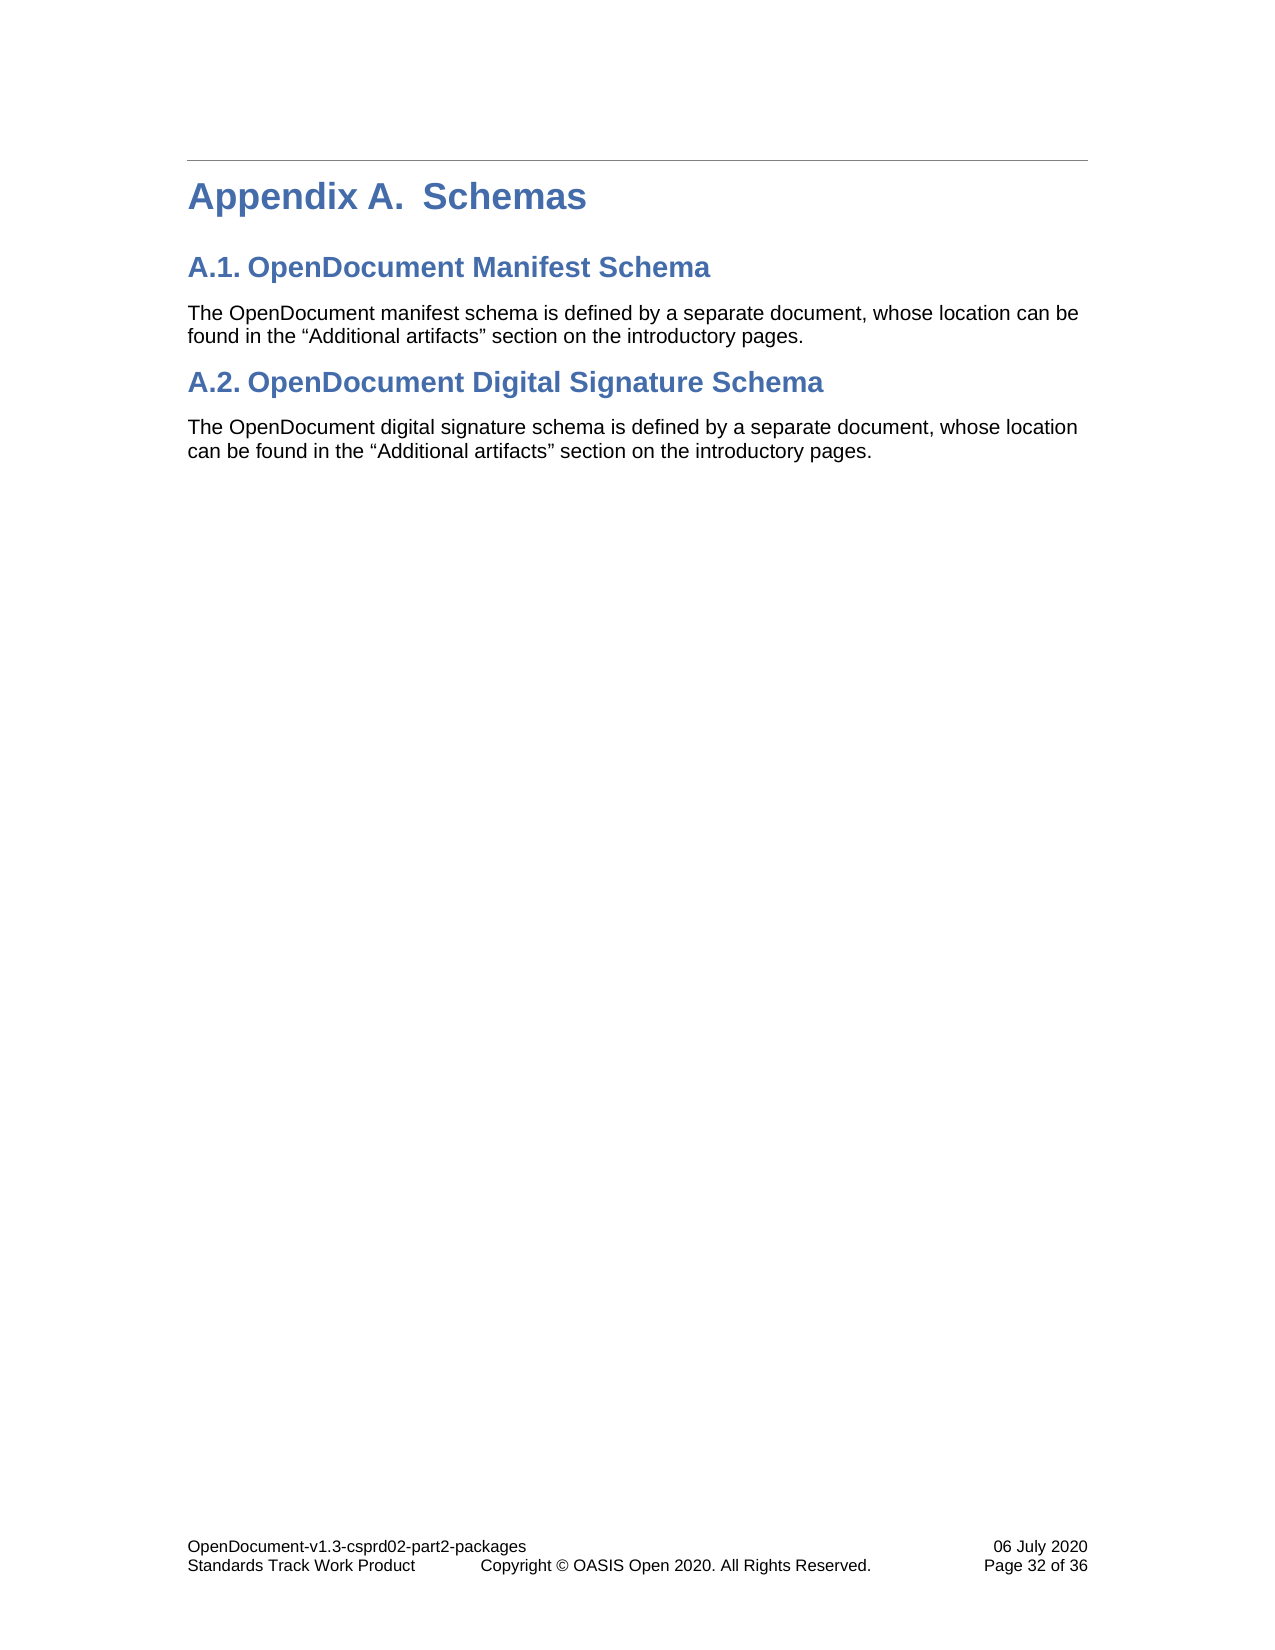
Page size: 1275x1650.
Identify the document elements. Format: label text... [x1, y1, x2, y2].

subtitle OpenDocument Manifest Schema [187, 238, 1088, 284]
subtitle Schemas [187, 161, 1088, 217]
text The OpenDocument digital signature schema is defined by a separate document, whose location can be found in the “Additional artifacts” section on the introductory pages. [187, 415, 1088, 463]
text The OpenDocument manifest schema is defined by a separate document, whose location can be found in the “Additional artifacts” section on the introductory pages. [187, 300, 1088, 348]
subtitle OpenDocument Digital Signature Schema [187, 352, 1088, 398]
